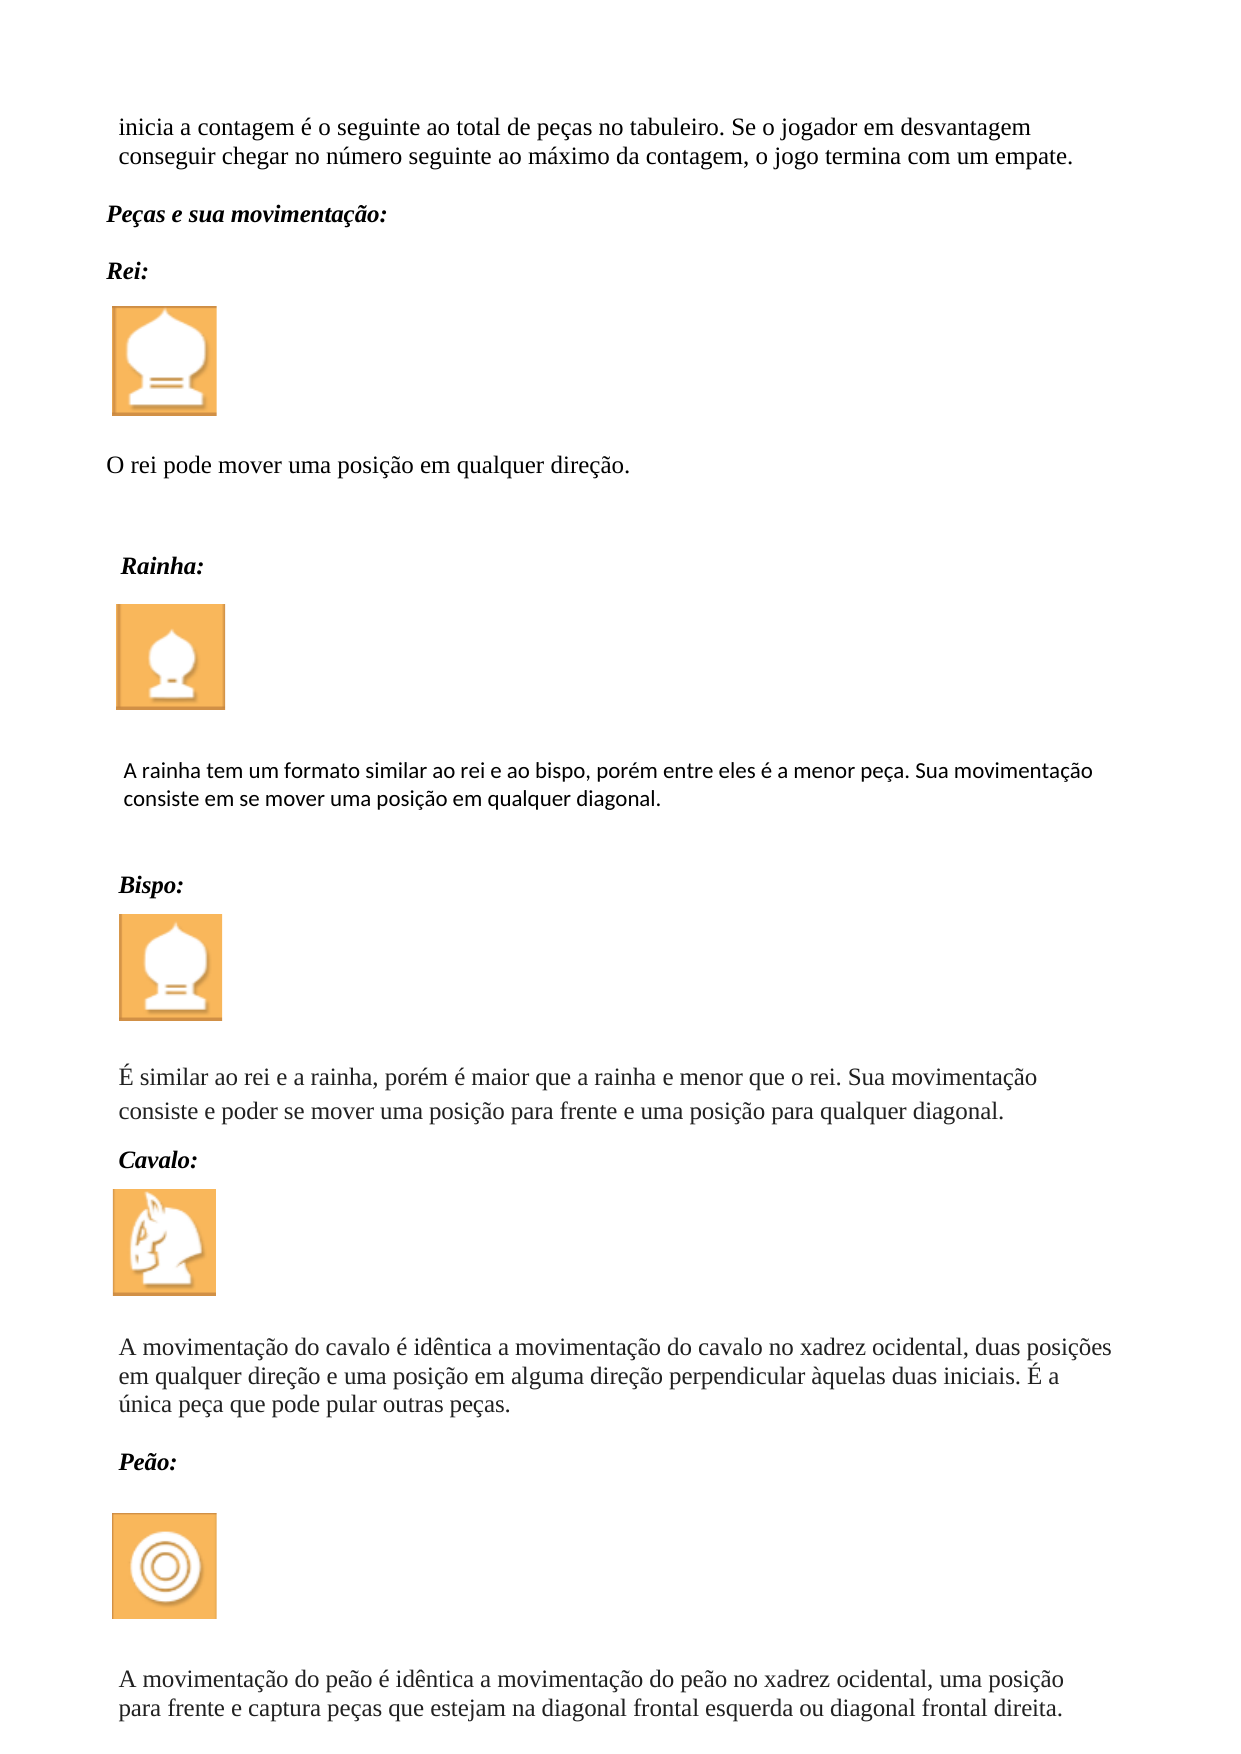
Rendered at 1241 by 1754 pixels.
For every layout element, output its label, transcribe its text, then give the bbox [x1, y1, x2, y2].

text A rainha tem um formato similar ao rei e ao bispo, porém entre eles é a menor peça. Sua movimentação consiste em se mover uma posição em qualquer diagonal. [123, 756, 1132, 812]
text inicia a contagem é o seguinte ao total de peças no tabuleiro. Se o jogador em desvantagem conseguir chegar no número seguinte ao máximo da contagem, o jogo termina com um empate. [118, 112, 1132, 170]
picture [119, 914, 223, 1021]
subtitle Rainha: [120, 551, 1132, 580]
picture [116, 604, 226, 710]
text O rei pode mover uma posição em qualquer direção. [106, 450, 1132, 479]
subtitle Bispo: [118, 870, 1132, 899]
text A movimentação do cavalo é idêntica a movimentação do cavalo no xadrez ocidental, duas posições em qualquer direção e uma posição em alguma direção perpendicular àquelas duas iniciais. É a única peça que pode pular outras peças. [118, 1332, 1113, 1418]
subtitle Rei: [106, 256, 504, 285]
text A movimentação do peão é idêntica a movimentação do peão no xadrez ocidental, uma posição para frente e captura peças que estejam na diagonal frontal esquerda ou diagonal frontal direita. [118, 1664, 1110, 1722]
subtitle Cavalo: [118, 1145, 1132, 1174]
subtitle Peão: [118, 1447, 1132, 1476]
picture [112, 306, 217, 416]
picture [112, 1189, 216, 1296]
picture [112, 1513, 217, 1619]
text É similar ao rei e a rainha, porém é maior que a rainha e menor que o rei. Sua movimentação consiste e poder se mover uma posição para frente e uma posição para qualquer diagonal. [118, 1062, 1107, 1125]
subtitle Peças e sua movimentação: [106, 199, 504, 227]
